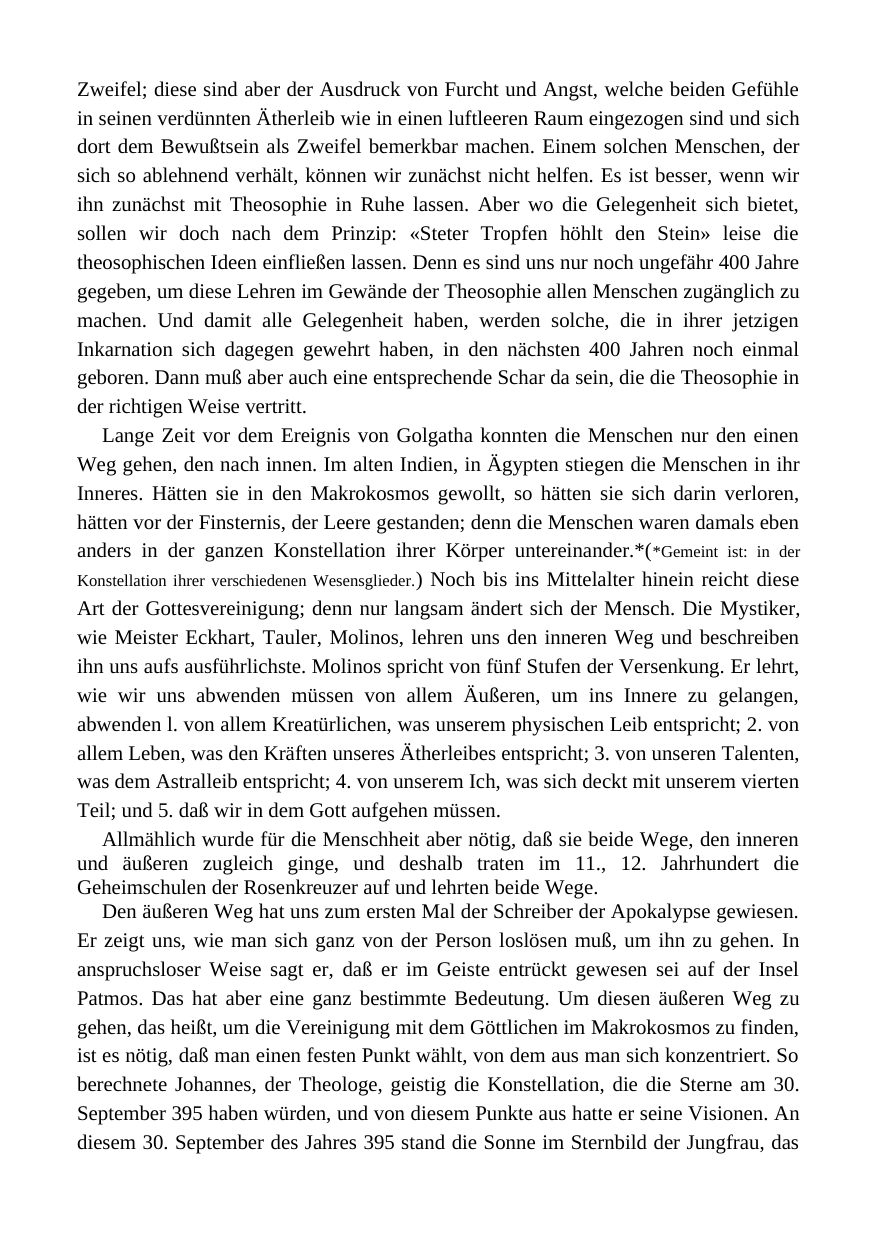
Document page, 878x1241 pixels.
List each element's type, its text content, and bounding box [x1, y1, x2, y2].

text Zweifel; diese sind aber der Ausdruck von Furcht und Angst, welche beiden Gefühle in seinen verdünnten Ätherleib wie in einen luftleeren Raum eingezogen sind und sich dort dem Bewußtsein als Zweifel bemerkbar machen. Einem solchen Menschen, der sich so ablehnend verhält, können wir zunächst nicht helfen. Es ist besser, wenn wir ihn zunächst mit Theosophie in Ruhe lassen. Aber wo die Gelegenheit sich bietet, sollen wir doch nach dem Prinzip: «Steter Tropfen höhlt den Stein» leise die theosophischen Ideen einfließen lassen. Denn es sind uns nur noch ungefähr 400 Jahre gegeben, um diese Lehren im Gewände der Theosophie allen Menschen zugänglich zu machen. Und damit alle Gelegenheit haben, werden solche, die in ihrer jetzigen Inkarnation sich dagegen gewehrt haben, in den nächsten 400 Jahren noch einmal geboren. Dann muß aber auch eine entsprechende Schar da sein, die die Theosophie in der richtigen Weise vertritt. [77, 77, 800, 418]
text Lange Zeit vor dem Ereignis von Golgatha konnten die Menschen nur den einen Weg gehen, den nach innen. Im alten Indien, in Ägypten stiegen die Menschen in ihr Inneres. Hätten sie in den Makrokosmos gewollt, so hätten sie sich darin verloren, hätten vor der Finsternis, der Leere gestanden; denn die Menschen waren damals eben anders in der ganzen Konstellation ihrer Körper untereinander.*(*Gemeint ist: in der Konstellation ihrer verschiedenen Wesensglieder.) Noch bis ins Mittelalter hinein reicht diese Art der Gottesvereinigung; denn nur langsam ändert sich der Mensch. Die Mystiker, wie Meister Eckhart, Tauler, Molinos, lehren uns den inneren Weg und beschreiben ihn uns aufs ausführlichste. Molinos spricht von fünf Stufen der Versenkung. Er lehrt, wie wir uns abwenden müssen von allem Äußeren, um ins Innere zu gelangen, abwenden l. von allem Kreatürlichen, was unserem physischen Leib entspricht; 2. von allem Leben, was den Kräften unseres Ätherleibes entspricht; 3. von unseren Talenten, was dem Astralleib entspricht; 4. von unserem Ich, was sich deckt mit unserem vierten Teil; und 5. daß wir in dem Gott aufgehen müssen. [77, 423, 800, 822]
text Allmählich wurde für die Menschheit aber nötig, daß sie beide Wege, den inneren und äußeren zugleich ginge, und deshalb traten im 11., 12. Jahrhundert die Geheimschulen der Rosenkreuzer auf und lehrten beide Wege. [77, 827, 800, 899]
text Den äußeren Weg hat uns zum ersten Mal der Schreiber der Apokalypse gewiesen. Er zeigt uns, wie man sich ganz von der Person loslösen muß, um ihn zu gehen. In anspruchsloser Weise sagt er, daß er im Geiste entrückt gewesen sei auf der Insel Patmos. Das hat aber eine ganz bestimmte Bedeutung. Um diesen äußeren Weg zu gehen, das heißt, um die Vereinigung mit dem Göttlichen im Makrokosmos zu finden, ist es nötig, daß man einen festen Punkt wählt, von dem aus man sich konzentriert. So berechnete Johannes, der Theologe, geistig die Konstellation, die die Sterne am 30. September 395 haben würden, und von diesem Punkte aus hatte er seine Visionen. An diesem 30. September des Jahres 395 stand die Sonne im Sternbild der Jungfrau, das [77, 899, 800, 1154]
